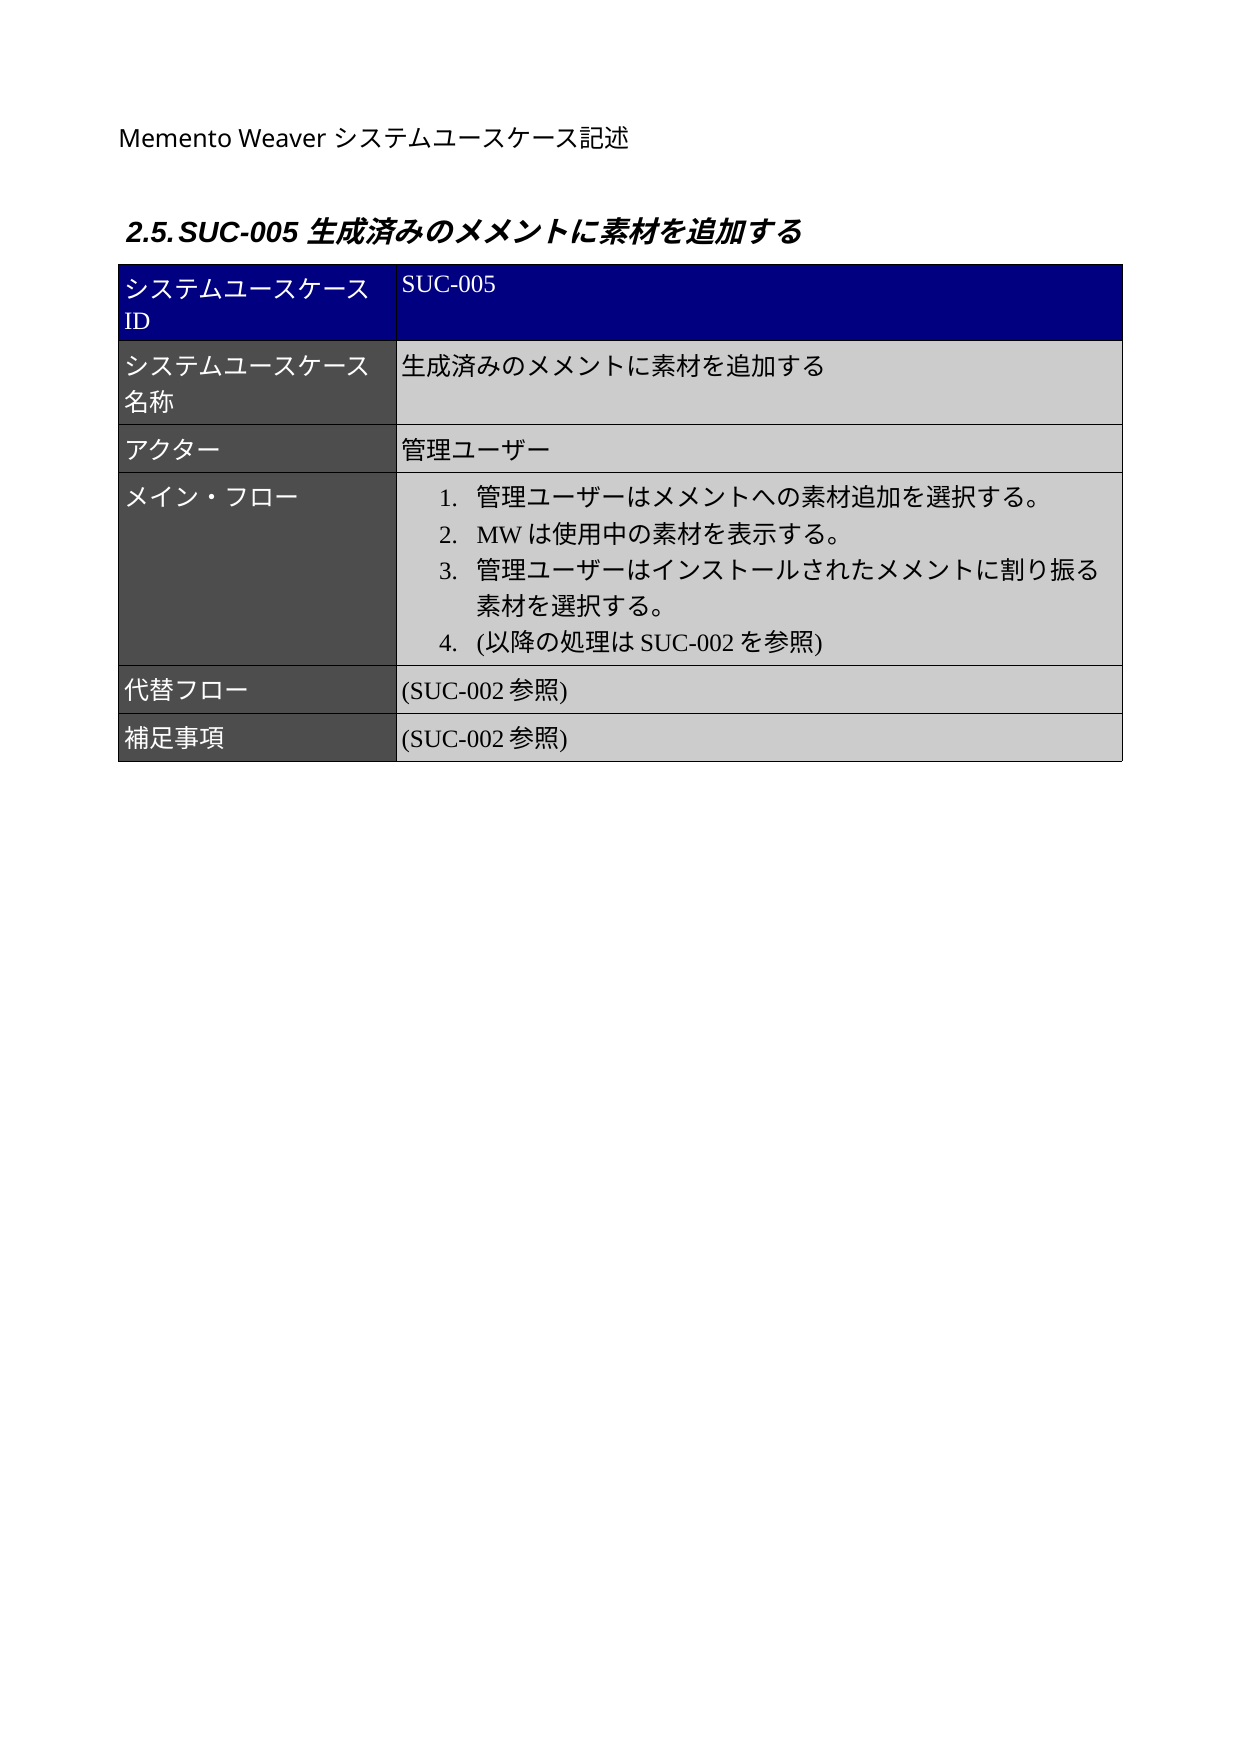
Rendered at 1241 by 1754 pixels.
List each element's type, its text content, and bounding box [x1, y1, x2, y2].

table_cell 管理ユーザー [397, 425, 1122, 472]
table_cell 代替フロー [119, 666, 396, 713]
table_header SUC-005 [397, 265, 1122, 340]
table_cell (SUC-002参照) [397, 714, 1122, 761]
table_cell 管理ユーザーはメメントへの素材追加を選択する。 MWは使用中の素材を表示する。 管理ユーザーはインストールされたメメントに割り振る素材を選択する。 (以降の処理はSUC-002を参照) [397, 473, 1122, 665]
table_cell (SUC-002参照) [397, 666, 1122, 713]
table_header システムユースケースID [119, 265, 396, 340]
subtitle SUC-005 生成済みのメメントに素材を追加する [118, 209, 1122, 251]
table_cell 補足事項 [119, 714, 396, 761]
table_cell システムユースケース名称 [119, 341, 396, 424]
table_cell 生成済みのメメントに素材を追加する [397, 341, 1122, 424]
table_cell メイン・フロー [119, 473, 396, 665]
table_cell アクター [119, 425, 396, 472]
